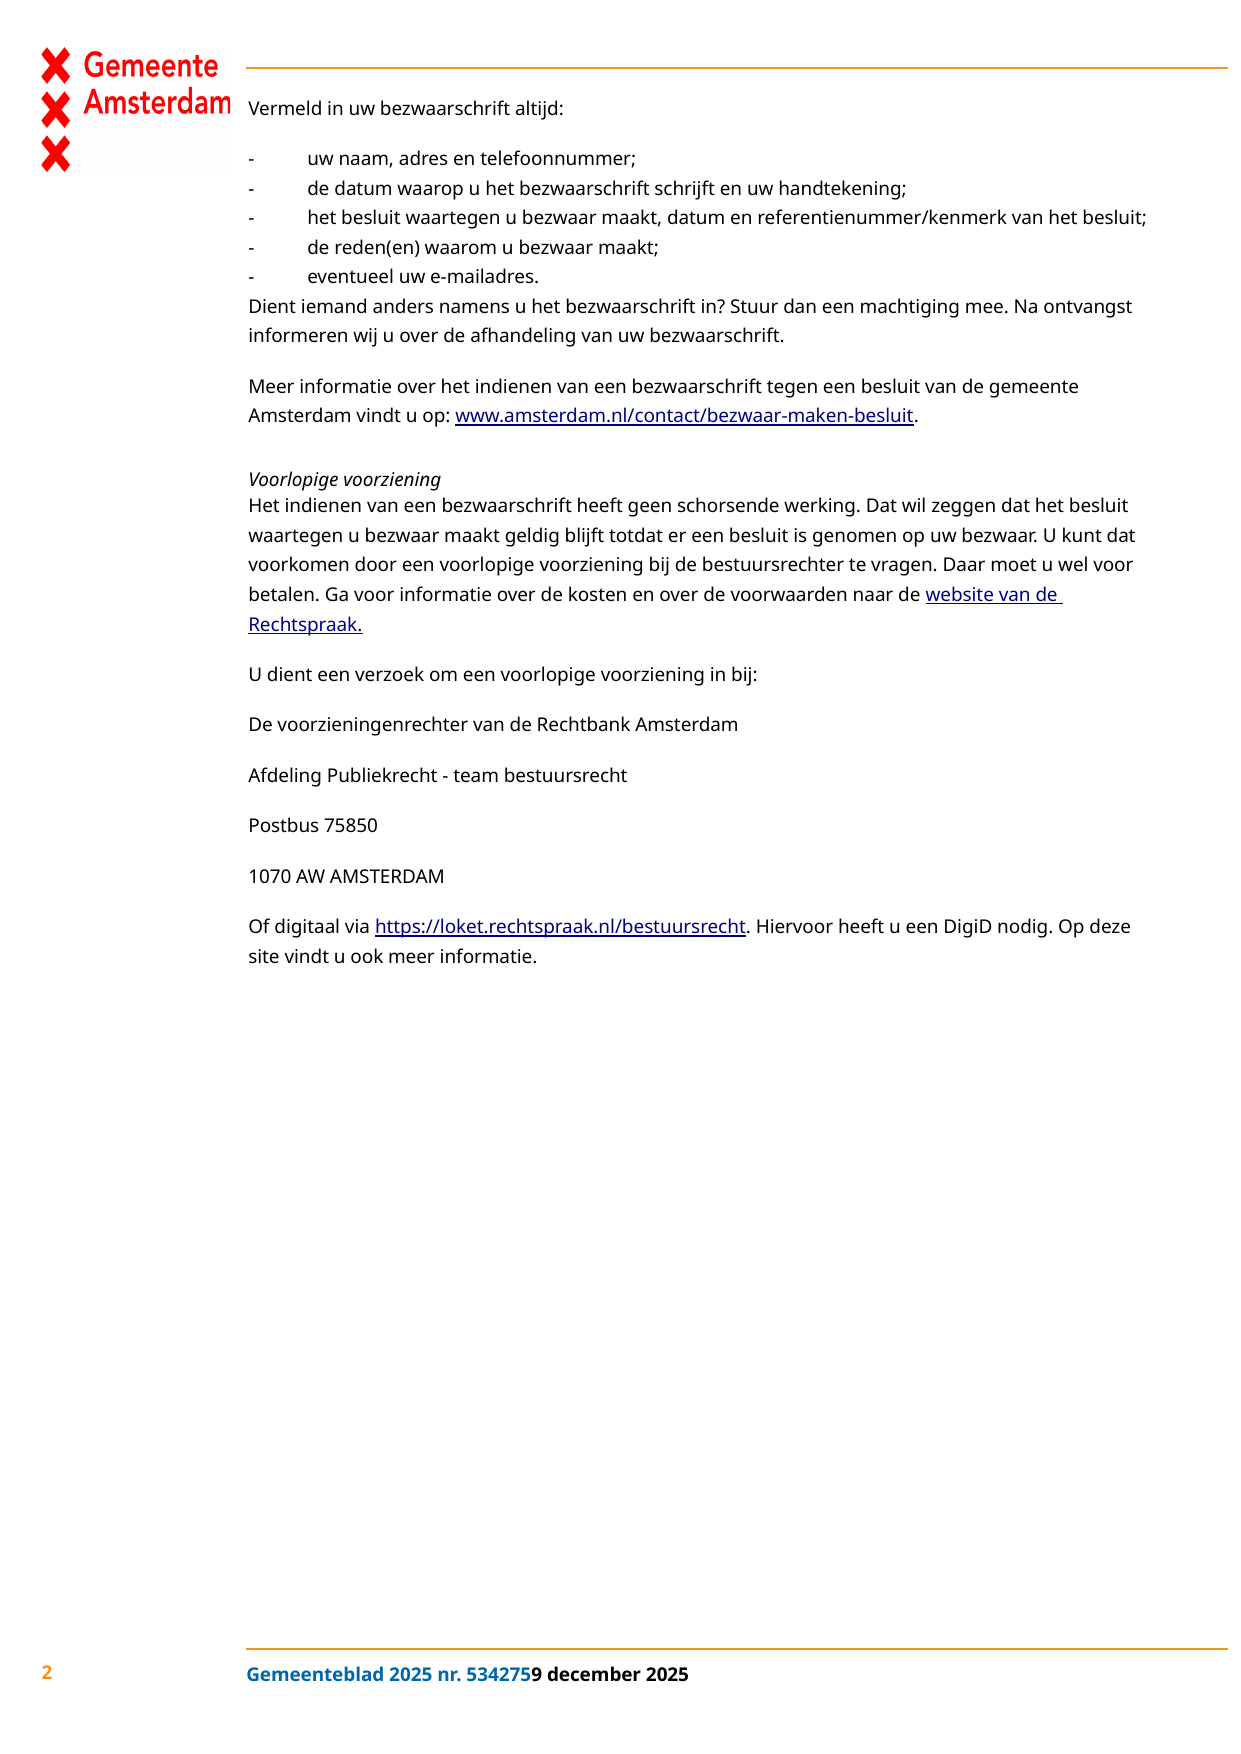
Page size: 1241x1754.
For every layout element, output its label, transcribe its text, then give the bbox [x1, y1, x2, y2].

text Het indienen van een bezwaarschrift heeft geen schorsende werking. Dat wil zeggen dat het besluit waartegen u bezwaar maakt geldig blijft totdat er een besluit is genomen op uw bezwaar. U kunt dat voorkomen door een voorlopige voorziening bij de bestuursrechter te vragen. Daar moet u wel voor betalen. Ga voor informatie over de kosten en over de voorwaarden naar de website van de Rechtspraak. [248, 492, 1152, 636]
list eventueel uw e-mailadres. [248, 263, 1152, 289]
text Vermeld in uw bezwaarschrift altijd: [248, 95, 1152, 121]
text Postbus 75850 [248, 812, 1152, 838]
list het besluit waartegen u bezwaar maakt, datum en referentienummer/kenmerk van het besluit; [248, 204, 1152, 230]
text De voorzieningenrechter van de Rechtbank Amsterdam [248, 712, 1152, 737]
picture [41, 47, 231, 172]
list de reden(en) waarom u bezwaar maakt; [248, 234, 1152, 260]
text Afdeling Publiekrecht - team bestuursrecht [248, 762, 1152, 788]
text Of digitaal via https://loket.rechtspraak.nl/bestuursrecht. Hiervoor heeft u een DigiD nodig. Op deze site vindt u ook meer informatie. [248, 913, 1152, 968]
text U dient een verzoek om een voorlopige voorziening in bij: [248, 661, 1152, 687]
text Dient iemand anders namens u het bezwaarschrift in? Stuur dan een machtiging mee. Na ontvangst informeren wij u over de afhandeling van uw bezwaarschrift. [248, 293, 1152, 348]
list uw naam, adres en telefoonnummer; [248, 145, 1152, 171]
text Meer informatie over het indienen van een bezwaarschrift tegen een besluit van de gemeente Amsterdam vindt u op: www.amsterdam.nl/contact/bezwaar-maken-besluit. [248, 373, 1152, 428]
text 1070 AW AMSTERDAM [248, 863, 1152, 888]
list de datum waarop u het bezwaarschrift schrijft en uw handtekening; [248, 175, 1152, 201]
text Voorlopige voorziening [248, 467, 1152, 492]
